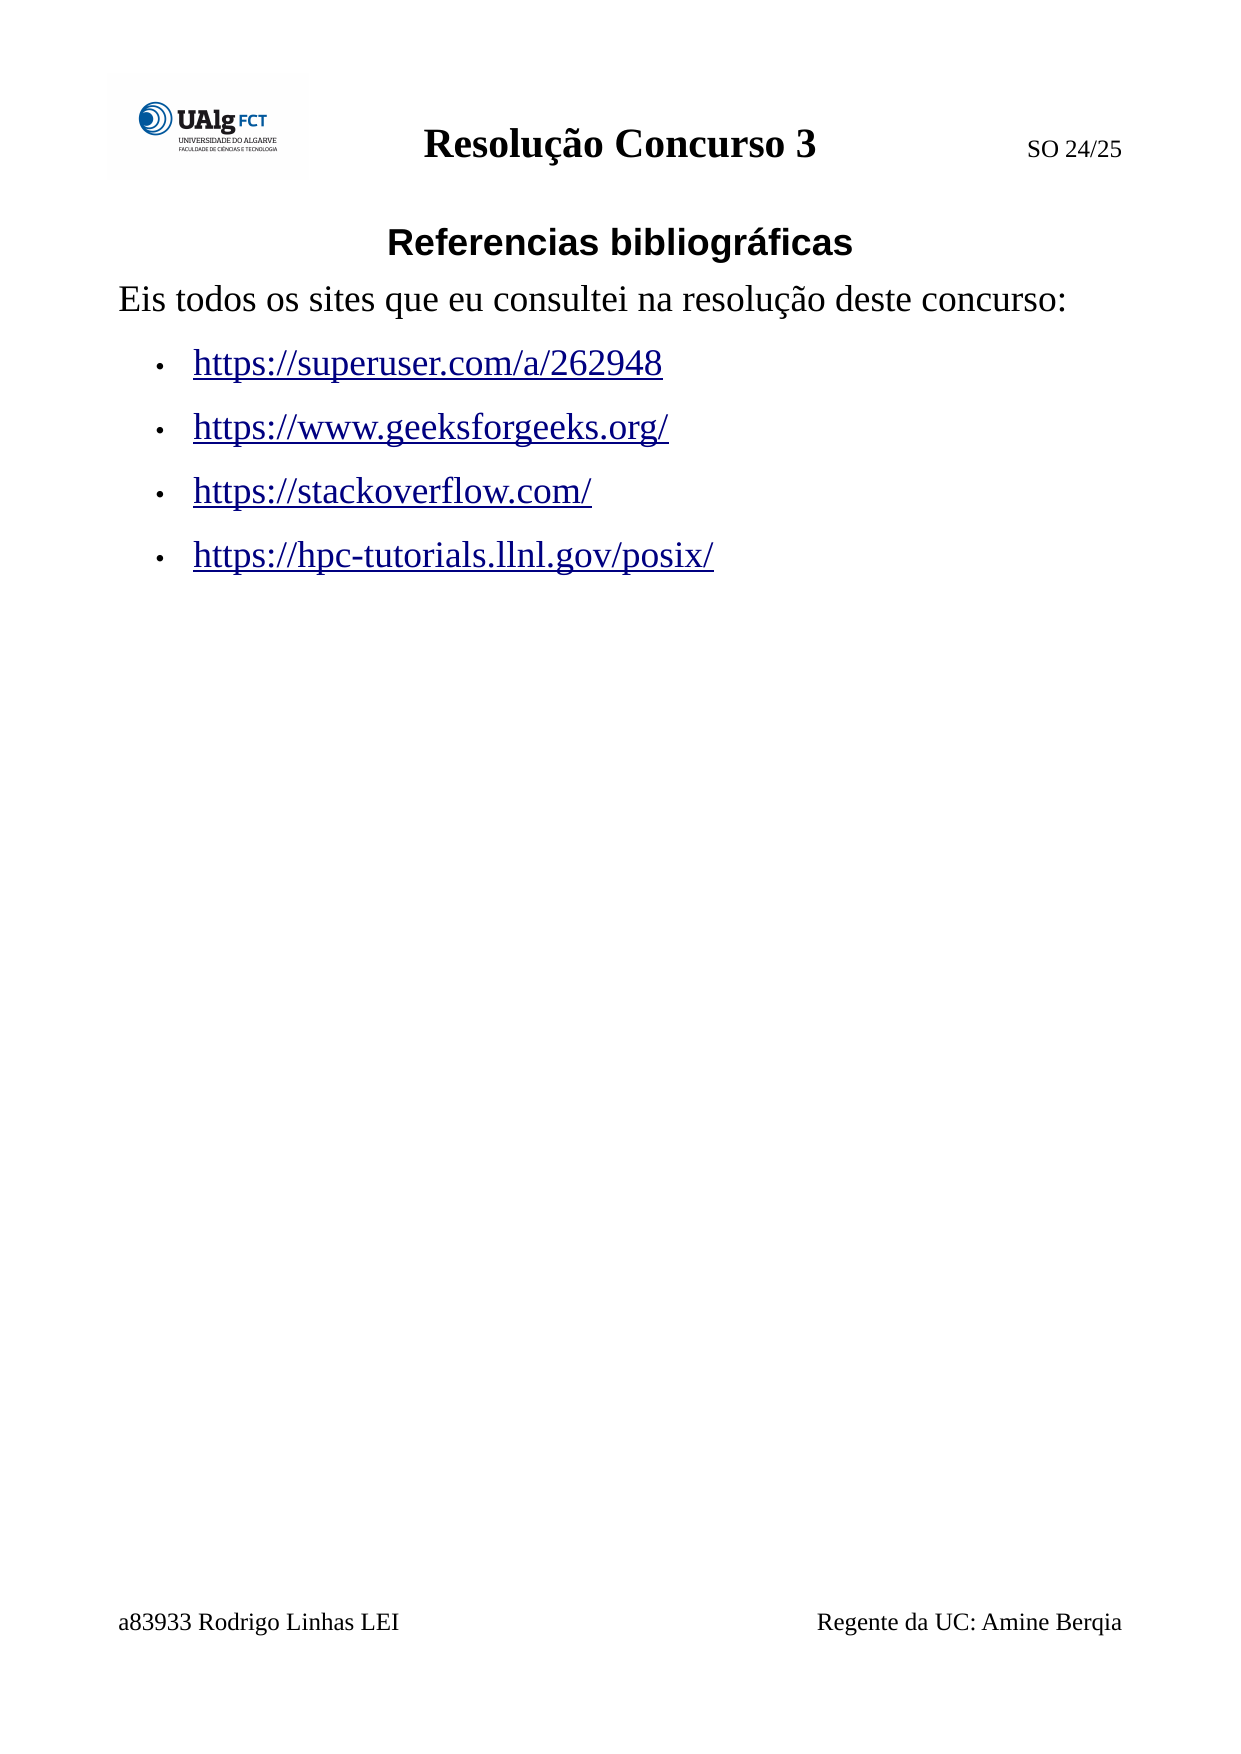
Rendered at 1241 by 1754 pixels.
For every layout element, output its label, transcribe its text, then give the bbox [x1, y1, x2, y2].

text Eis todos os sites que eu consultei na resolução deste concurso: [118, 276, 1122, 319]
list https://superuser.com/a/262948 [156, 340, 1122, 383]
picture [106, 73, 310, 180]
list https://stackoverflow.com/ [156, 469, 1122, 512]
list https://www.geeksforgeeks.org/ [156, 404, 1122, 448]
list https://hpc-tutorials.llnl.gov/posix/ [156, 533, 1122, 576]
subtitle Referencias bibliográficas [118, 221, 1122, 264]
